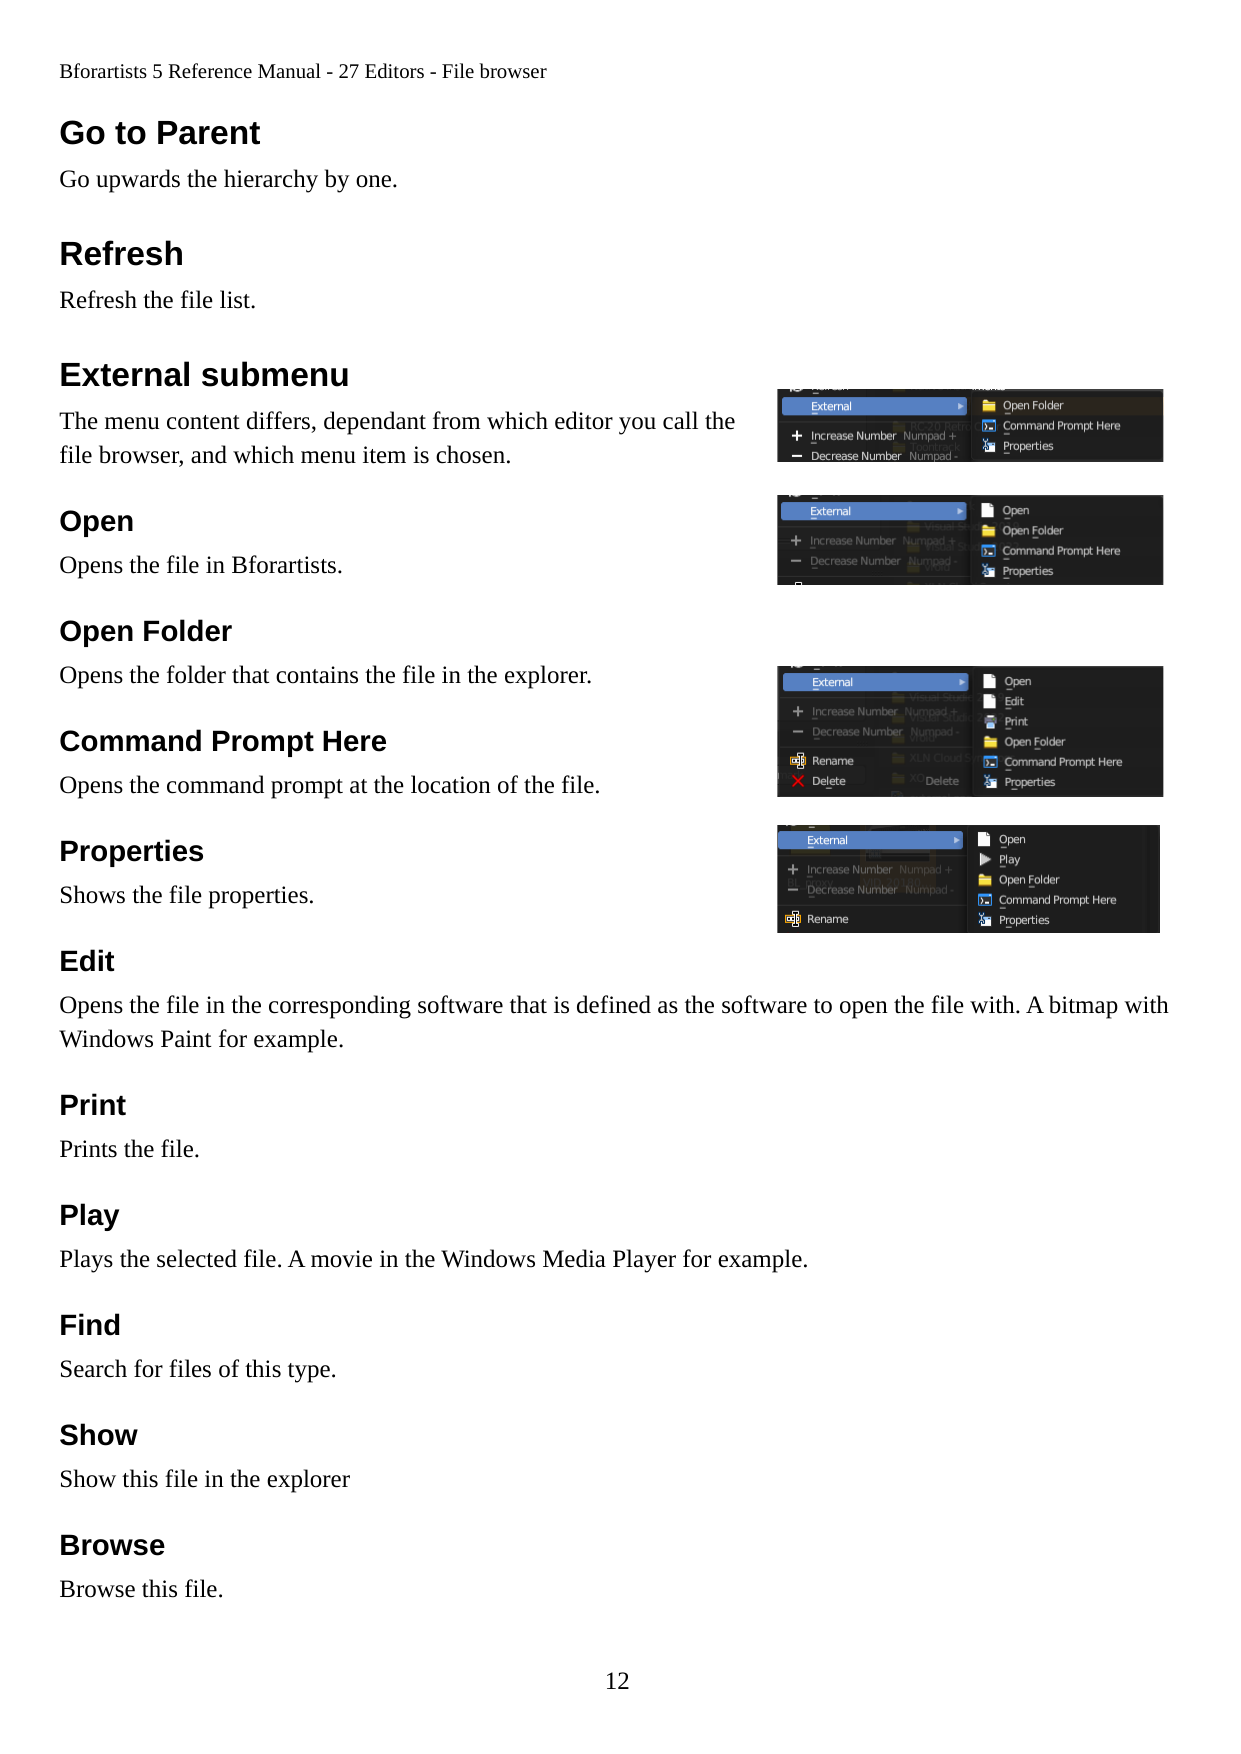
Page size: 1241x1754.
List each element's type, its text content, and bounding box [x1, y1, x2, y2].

text Opens the file in Bforartists. [59, 550, 777, 579]
text Plays the selected file. A movie in the Windows Media Player for example. [59, 1244, 1181, 1273]
text Shows the file properties. [59, 880, 777, 909]
text The menu content differs, dependant from which editor you call the file browser, and which menu item is chosen. [59, 406, 1181, 469]
subtitle Open Folder [59, 614, 1181, 648]
text Go upwards the hierarchy by one. [59, 164, 1181, 192]
subtitle [1164, 504, 1181, 538]
subtitle Open [59, 504, 777, 538]
subtitle Command Prompt Here [59, 724, 777, 757]
text [1160, 880, 1181, 909]
text Search for files of this type. [59, 1354, 1181, 1383]
subtitle Edit [59, 943, 1181, 977]
picture [777, 495, 1164, 585]
picture [777, 666, 1164, 797]
picture [777, 389, 1164, 462]
subtitle Browse [59, 1527, 1181, 1561]
subtitle Show [59, 1418, 1181, 1451]
text Opens the command prompt at the location of the file. [59, 770, 1181, 799]
text Prints the file. [59, 1134, 1181, 1163]
picture [777, 825, 1160, 933]
subtitle [1160, 834, 1181, 867]
subtitle External submenu [59, 355, 1181, 393]
subtitle Go to Parent [59, 113, 1181, 151]
text Show this file in the explorer [59, 1464, 1181, 1493]
subtitle Properties [59, 834, 777, 867]
subtitle Refresh [59, 234, 1181, 272]
text Opens the file in the corresponding software that is defined as the software to open the file with. A bitmap with Windows Paint for example. [59, 990, 1181, 1053]
subtitle [1164, 724, 1181, 757]
subtitle Print [59, 1088, 1181, 1122]
subtitle Play [59, 1198, 1181, 1232]
text Opens the folder that contains the file in the explorer. [59, 660, 1181, 689]
text Refresh the file list. [59, 285, 1181, 313]
text Browse this file. [59, 1574, 1181, 1602]
subtitle Find [59, 1308, 1181, 1341]
